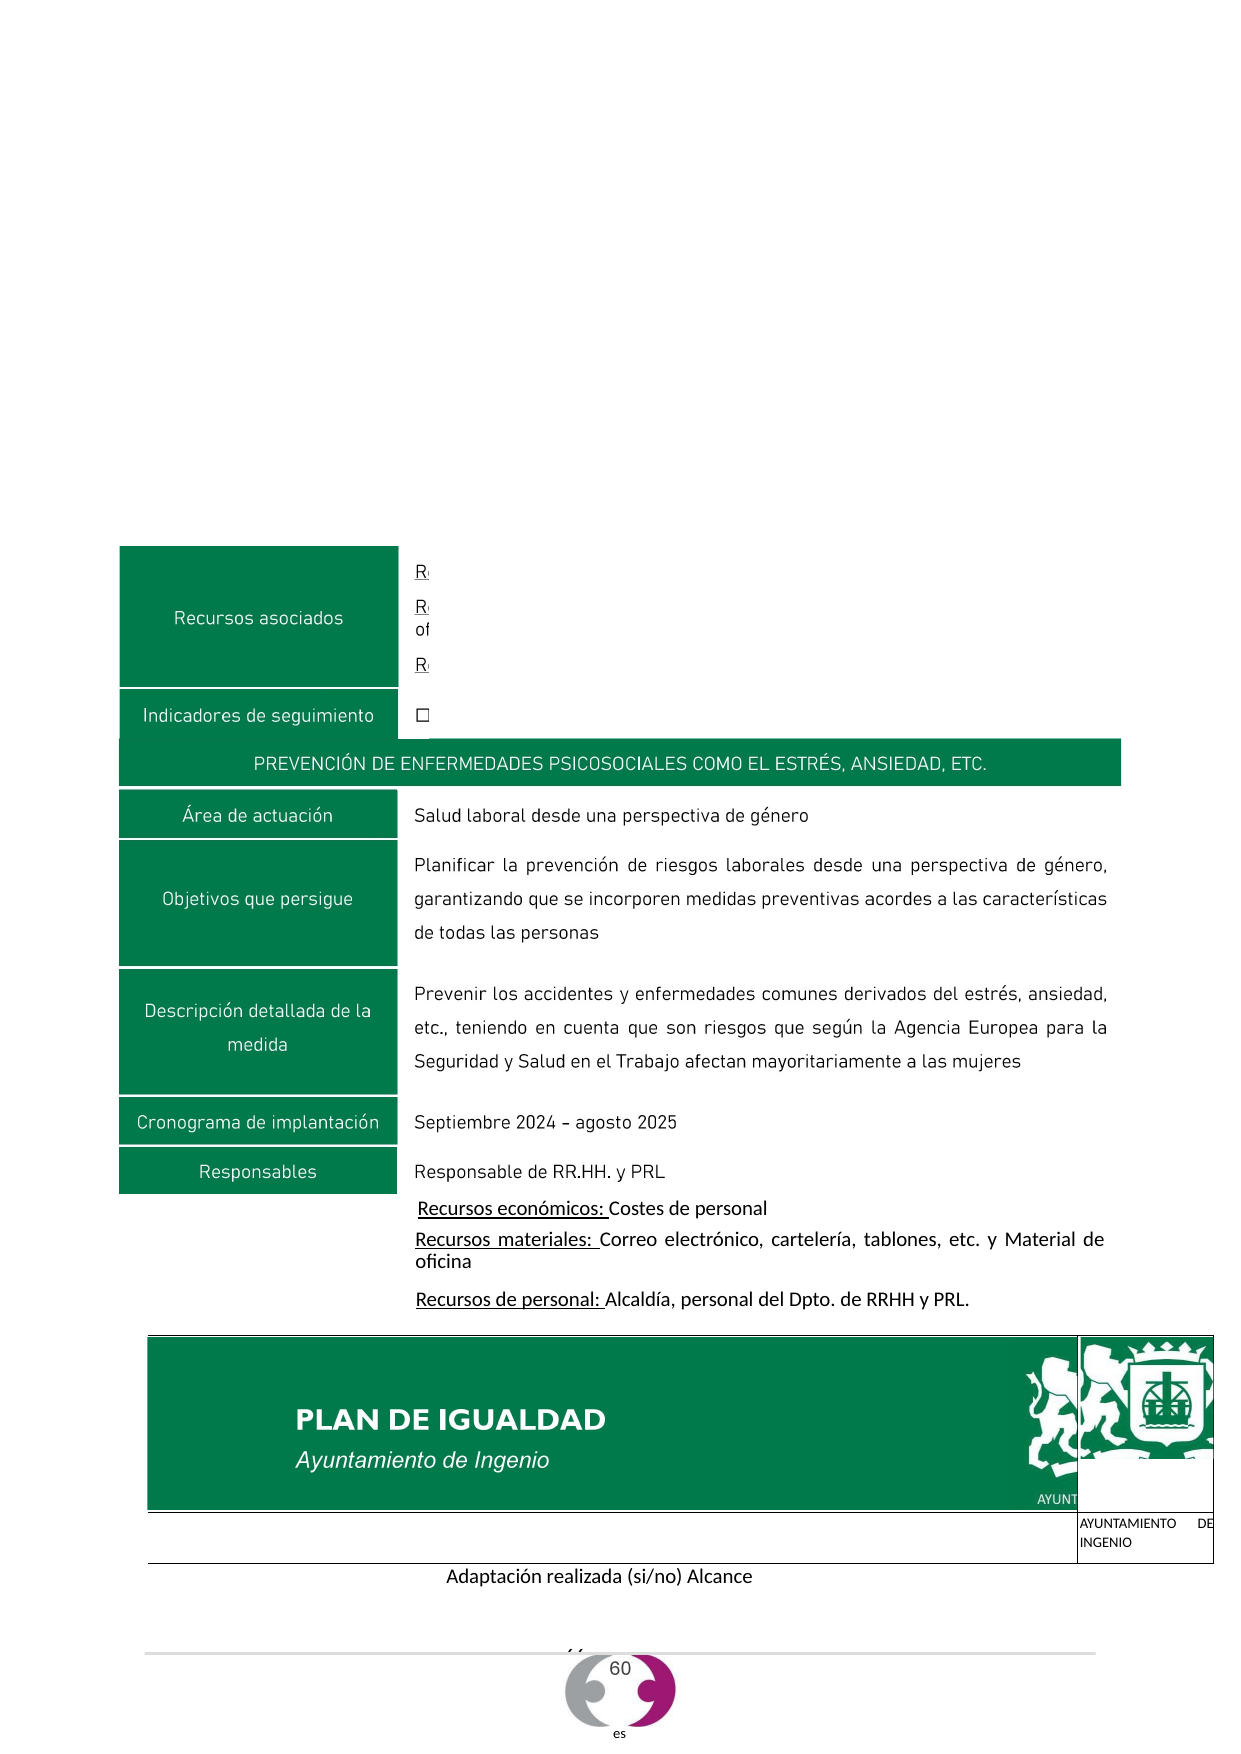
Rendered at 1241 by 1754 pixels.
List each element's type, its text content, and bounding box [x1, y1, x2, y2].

text Recursos materiales: Correo electrónico, cartelería, tablones, etc. y Material de oficina [415, 1228, 1105, 1274]
table_cell AYUNTAMIENTO DE INGENIO [1078, 1513, 1213, 1563]
text Recursos económicos: Costes de personal [148, 1196, 1037, 1221]
text Adaptación realizada (si/no) Alcance [148, 1564, 1050, 1589]
table_cell [148, 1513, 1077, 1563]
text Recursos de personal: Alcaldía, personal del Dpto. de RRHH y PRL. [416, 1286, 1105, 1312]
table_header [1078, 1336, 1213, 1512]
